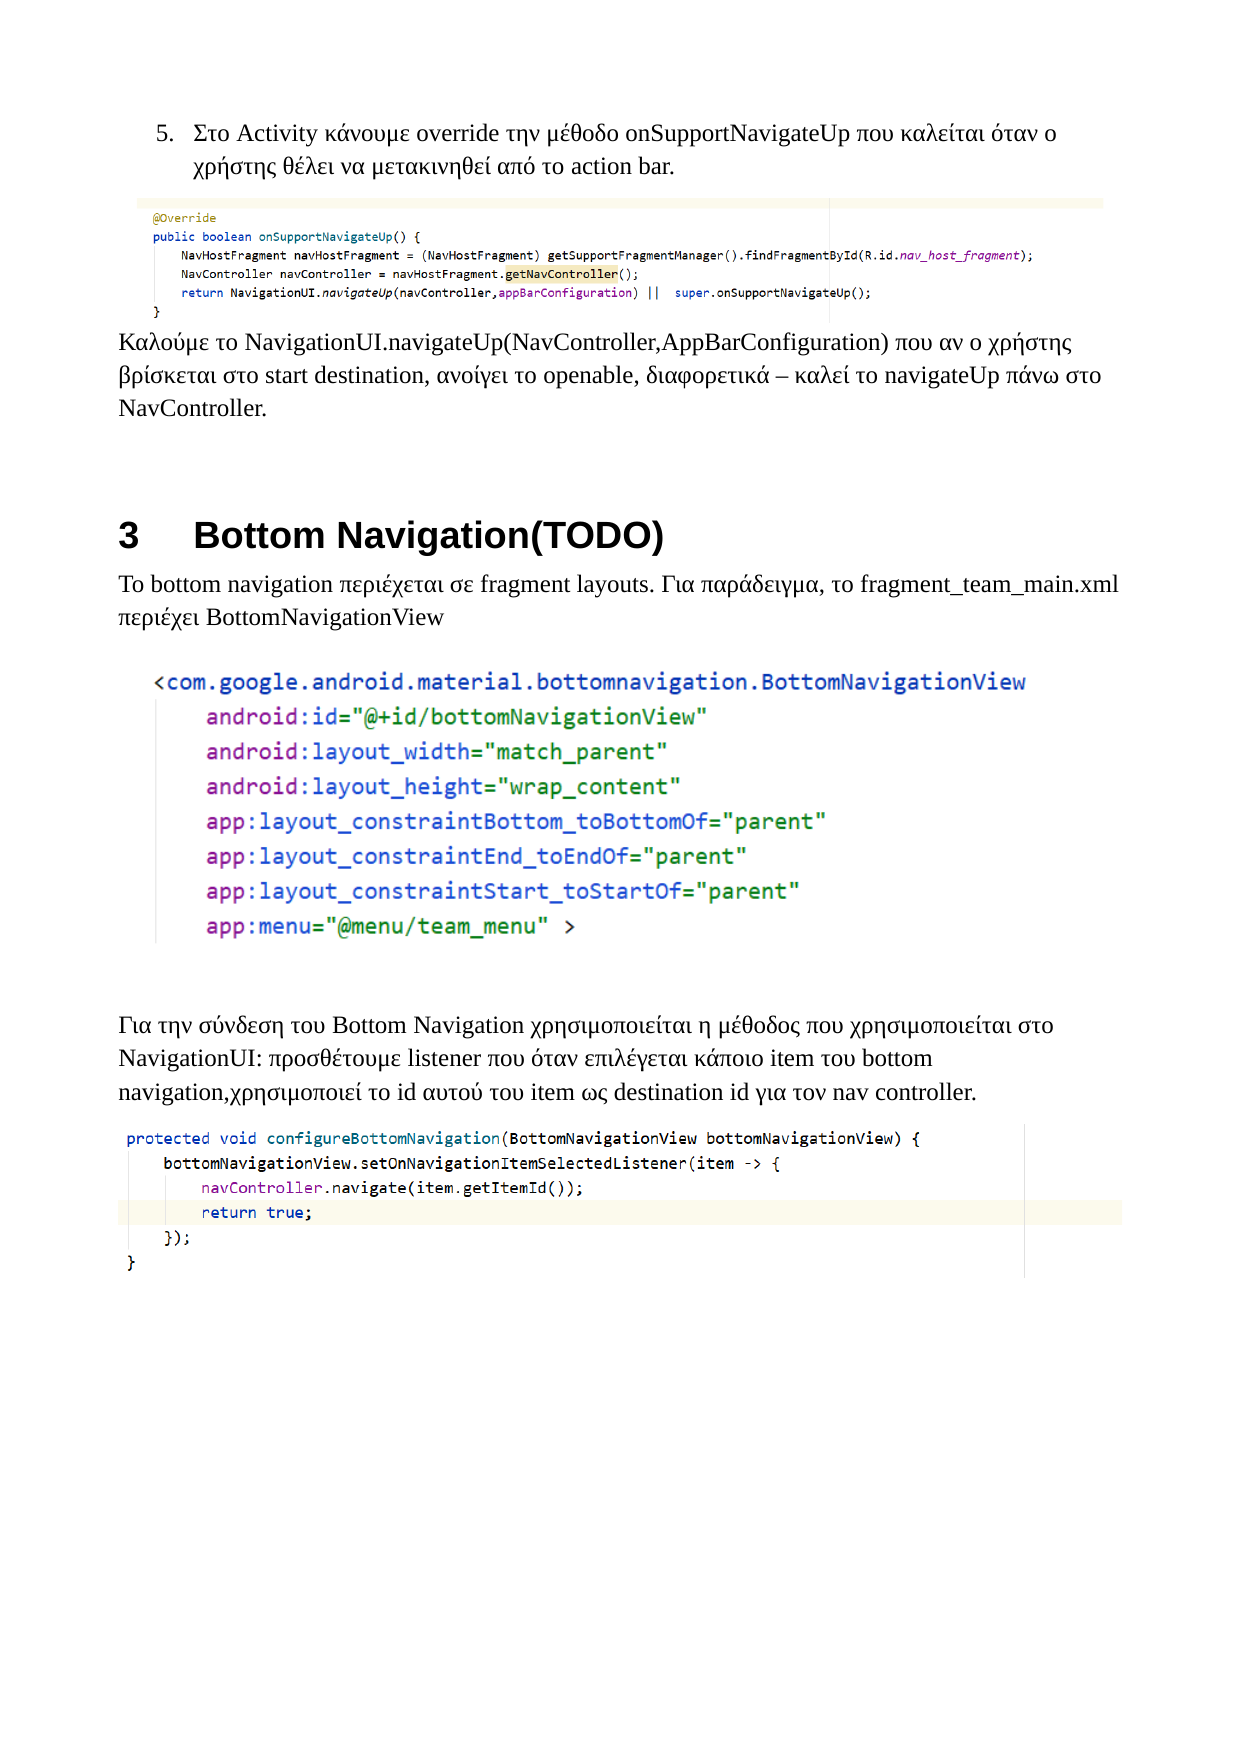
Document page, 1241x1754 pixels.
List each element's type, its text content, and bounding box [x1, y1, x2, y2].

picture [118, 650, 1123, 959]
text Το bottom navigation περιέχεται σε fragment layouts. Για παράδειγμα, το fragment_team_main.xml περιέχει BottomNavigationView [118, 569, 1122, 631]
subtitle Bottom Navigation(TODO) [118, 513, 1122, 557]
text Για την σύνδεση του Bottom Navigation χρησιμοποιείται η μέθοδος που χρησιμοποιείται στο NavigationUI: προσθέτουμε listener που όταν επιλέγεται κάποιο item του bottom navigation,χρησιμοποιεί το id αυτού του item ως destination id για τον nav controller. [118, 1011, 1122, 1105]
picture [136, 198, 1104, 323]
list Στο Activity κάνουμε override την μέθοδο onSupportNavigateUp που καλείται όταν ο χρήστης θέλει να μετακινηθεί από το action bar. [156, 118, 1122, 180]
picture [118, 1124, 1123, 1278]
text Καλούμε το NavigationUI.navigateUp(NavController,AppBarConfiguration) που αν ο χρήστης βρίσκεται στο start destination, ανοίγει το openable, διαφορετικά – καλεί το navigateUp πάνω στο NavController. [118, 323, 1122, 422]
